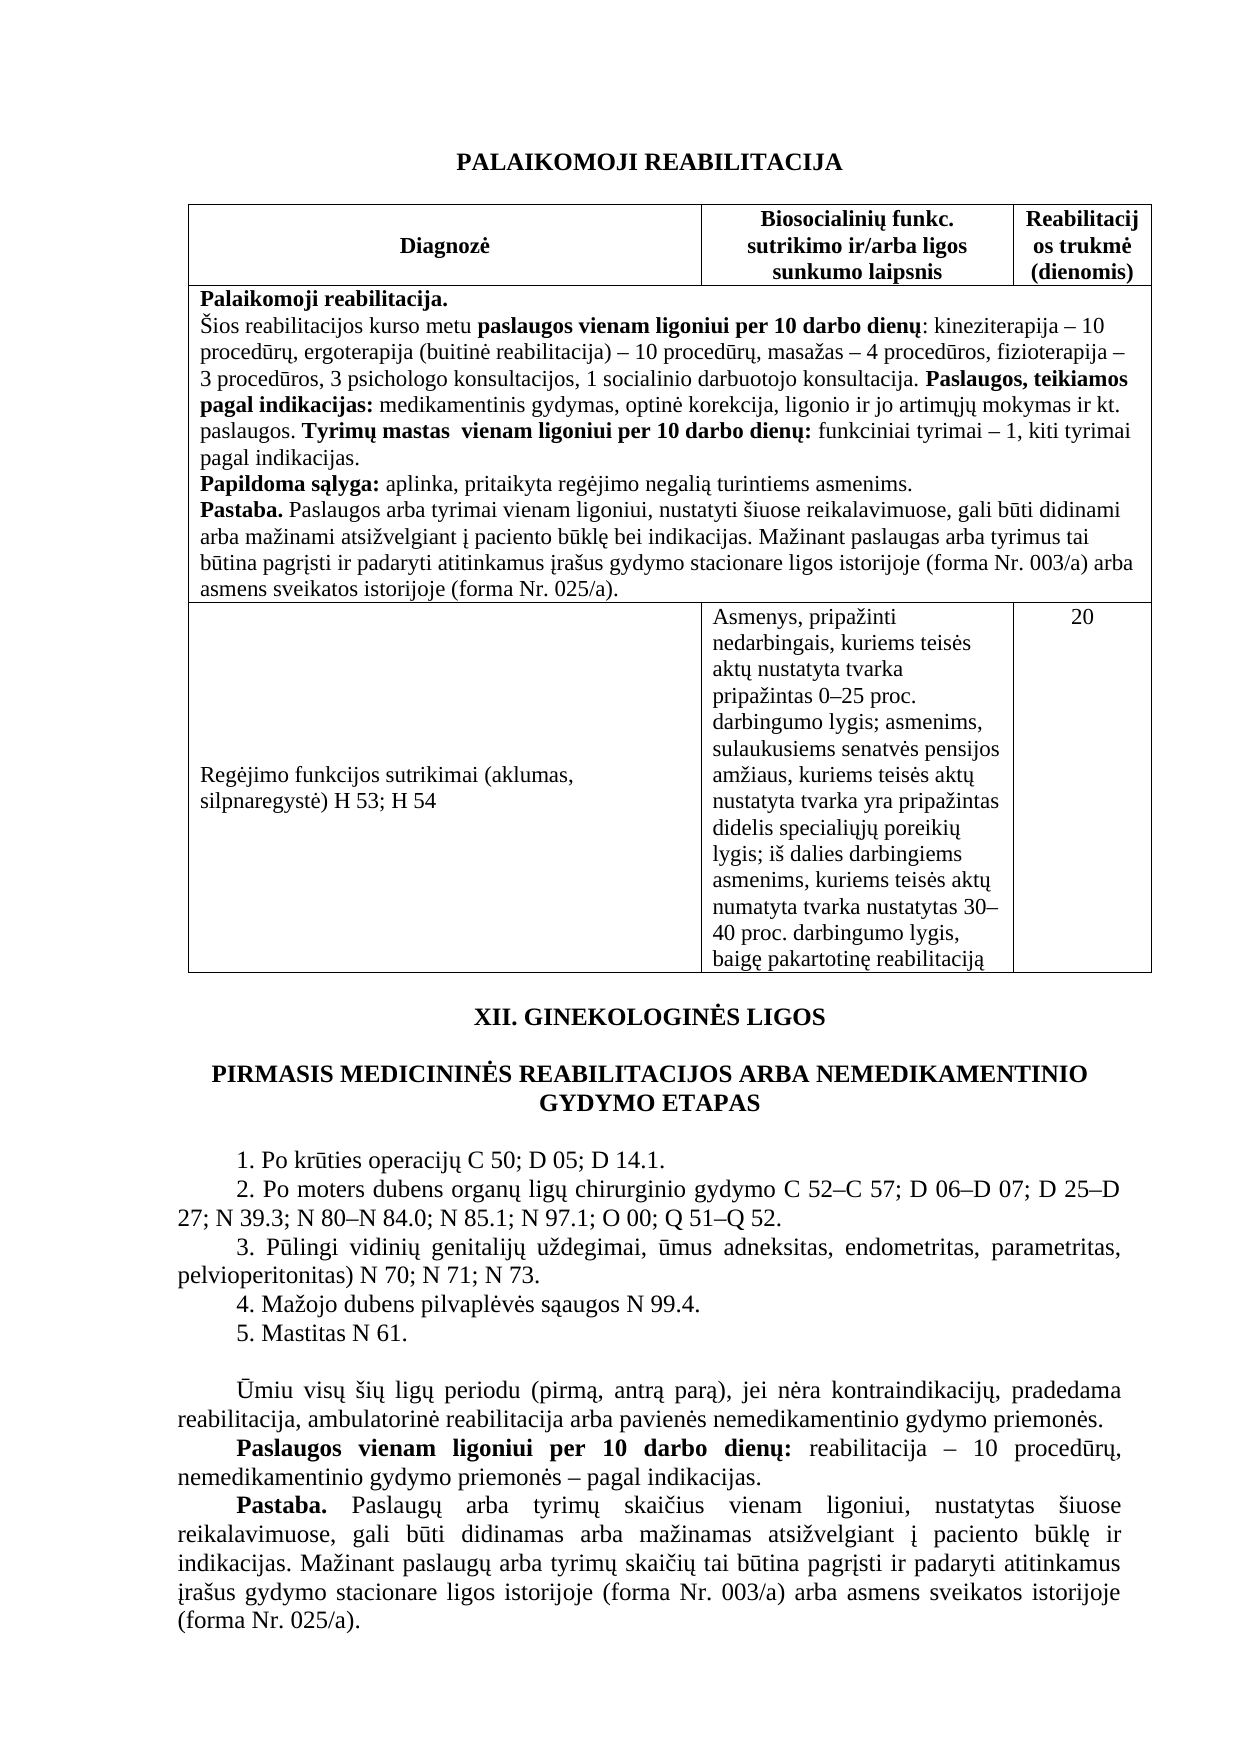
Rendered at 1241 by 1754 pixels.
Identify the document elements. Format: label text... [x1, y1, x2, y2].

text 3. Pūlingi vidinių genitalijų uždegimai, ūmus adneksitas, endometritas, parametritas, pelvioperitonitas) N 70; N 71; N 73. [177, 1232, 1122, 1289]
text Ūmiu visų šių ligų periodu (pirmą, antrą parą), jei nėra kontraindikacijų, pradedama reabilitacija, ambulatorinė reabilitacija arba pavienės nemedikamentinio gydymo priemonės. [177, 1375, 1122, 1433]
subtitle PIRMASIS medicininės REABILITACIJOS arba nemedikamentinio gydymo ETAPAS [177, 1059, 1122, 1117]
text 4. Mažojo dubens pilvaplėvės sąaugos N 99.4. [177, 1289, 1122, 1318]
table_cell 20 [1014, 603, 1151, 972]
text 5. Mastitas N 61. [177, 1318, 1122, 1347]
text Pastaba. Paslaugų arba tyrimų skaičius vienam ligoniui, nustatytas šiuose reikalavimuose, gali būti didinamas arba mažinamas atsižvelgiant į paciento būklę ir indikacijas. Mažinant paslaugų arba tyrimų skaičių tai būtina pagrįsti ir padaryti atitinkamus įrašus gydymo stacionare ligos istorijoje (forma Nr. 003/a) arba asmens sveikatos istorijoje (forma Nr. 025/a). [177, 1490, 1122, 1634]
text Paslaugos vienam ligoniui per 10 darbo dienų: reabilitacija – 10 procedūrų, nemedikamentinio gydymo priemonės – pagal indikacijas. [177, 1433, 1122, 1490]
table_header Reabilitacijos trukmė (dienomis) [1014, 205, 1151, 284]
table_cell Asmenys, pripažinti nedarbingais, kuriems teisės aktų nustatyta tvarka pripažintas 0–25 proc. darbingumo lygis; asmenims, sulaukusiems senatvės pensijos amžiaus, kuriems teisės aktų nustatyta tvarka yra pripažintas didelis specialiųjų poreikių lygis; iš dalies darbingiems asmenims, kuriems teisės aktų numatyta tvarka nustatytas 30–40 proc. darbingumo lygis, baigę pakartotinę reabilitaciją [702, 603, 1013, 972]
text 1. Po krūties operacijų C 50; D 05; D 14.1. [177, 1145, 1122, 1174]
table_cell Regėjimo funkcijos sutrikimai (aklumas, silpnaregystė) H 53; H 54 [189, 603, 701, 972]
text 2. Po moters dubens organų ligų chirurginio gydymo C 52–C 57; D 06–D 07; D 25–D 27; N 39.3; N 80–N 84.0; N 85.1; N 97.1; O 00; Q 51–Q 52. [177, 1174, 1122, 1232]
table_cell Palaikomoji reabilitacija. Šios reabilitacijos kurso metu paslaugos vienam ligoniui per 10 darbo dienų: kineziterapija – 10 procedūrų, ergoterapija (buitinė reabilitacija) – 10 procedūrų, masažas – 4 procedūros, fizioterapija – 3 procedūros, 3 psichologo konsultacijos, 1 socialinio darbuotojo konsultacija. Paslaugos, teikiamos pagal indikacijas: medikamentinis gydymas, optinė korekcija, ligonio ir jo artimųjų mokymas ir kt. paslaugos. Tyrimų mastas vienam ligoniui per 10 darbo dienų: funkciniai tyrimai – 1, kiti tyrimai pagal indikacijas. Papildoma sąlyga: aplinka, pritaikyta regėjimo negalią turintiems asmenims. Pastaba. Paslaugos arba tyrimai vienam ligoniui, nustatyti šiuose reikalavimuose, gali būti didinami arba mažinami atsižvelgiant į paciento būklę bei indikacijas. Mažinant paslaugas arba tyrimus tai būtina pagrįsti ir padaryti atitinkamus įrašus gydymo stacionare ligos istorijoje (forma Nr. 003/a) arba asmens sveikatos istorijoje (forma Nr. 025/a). [189, 286, 1151, 602]
subtitle XII. GINEKOLOGINĖS LIGOS [177, 1002, 1122, 1030]
table_header Biosocialinių funkc. sutrikimo ir/arba ligos sunkumo laipsnis [702, 205, 1013, 284]
subtitle PALAIKOMOJI REABILITACIJA [177, 147, 1122, 176]
table_header Diagnozė [189, 205, 701, 284]
